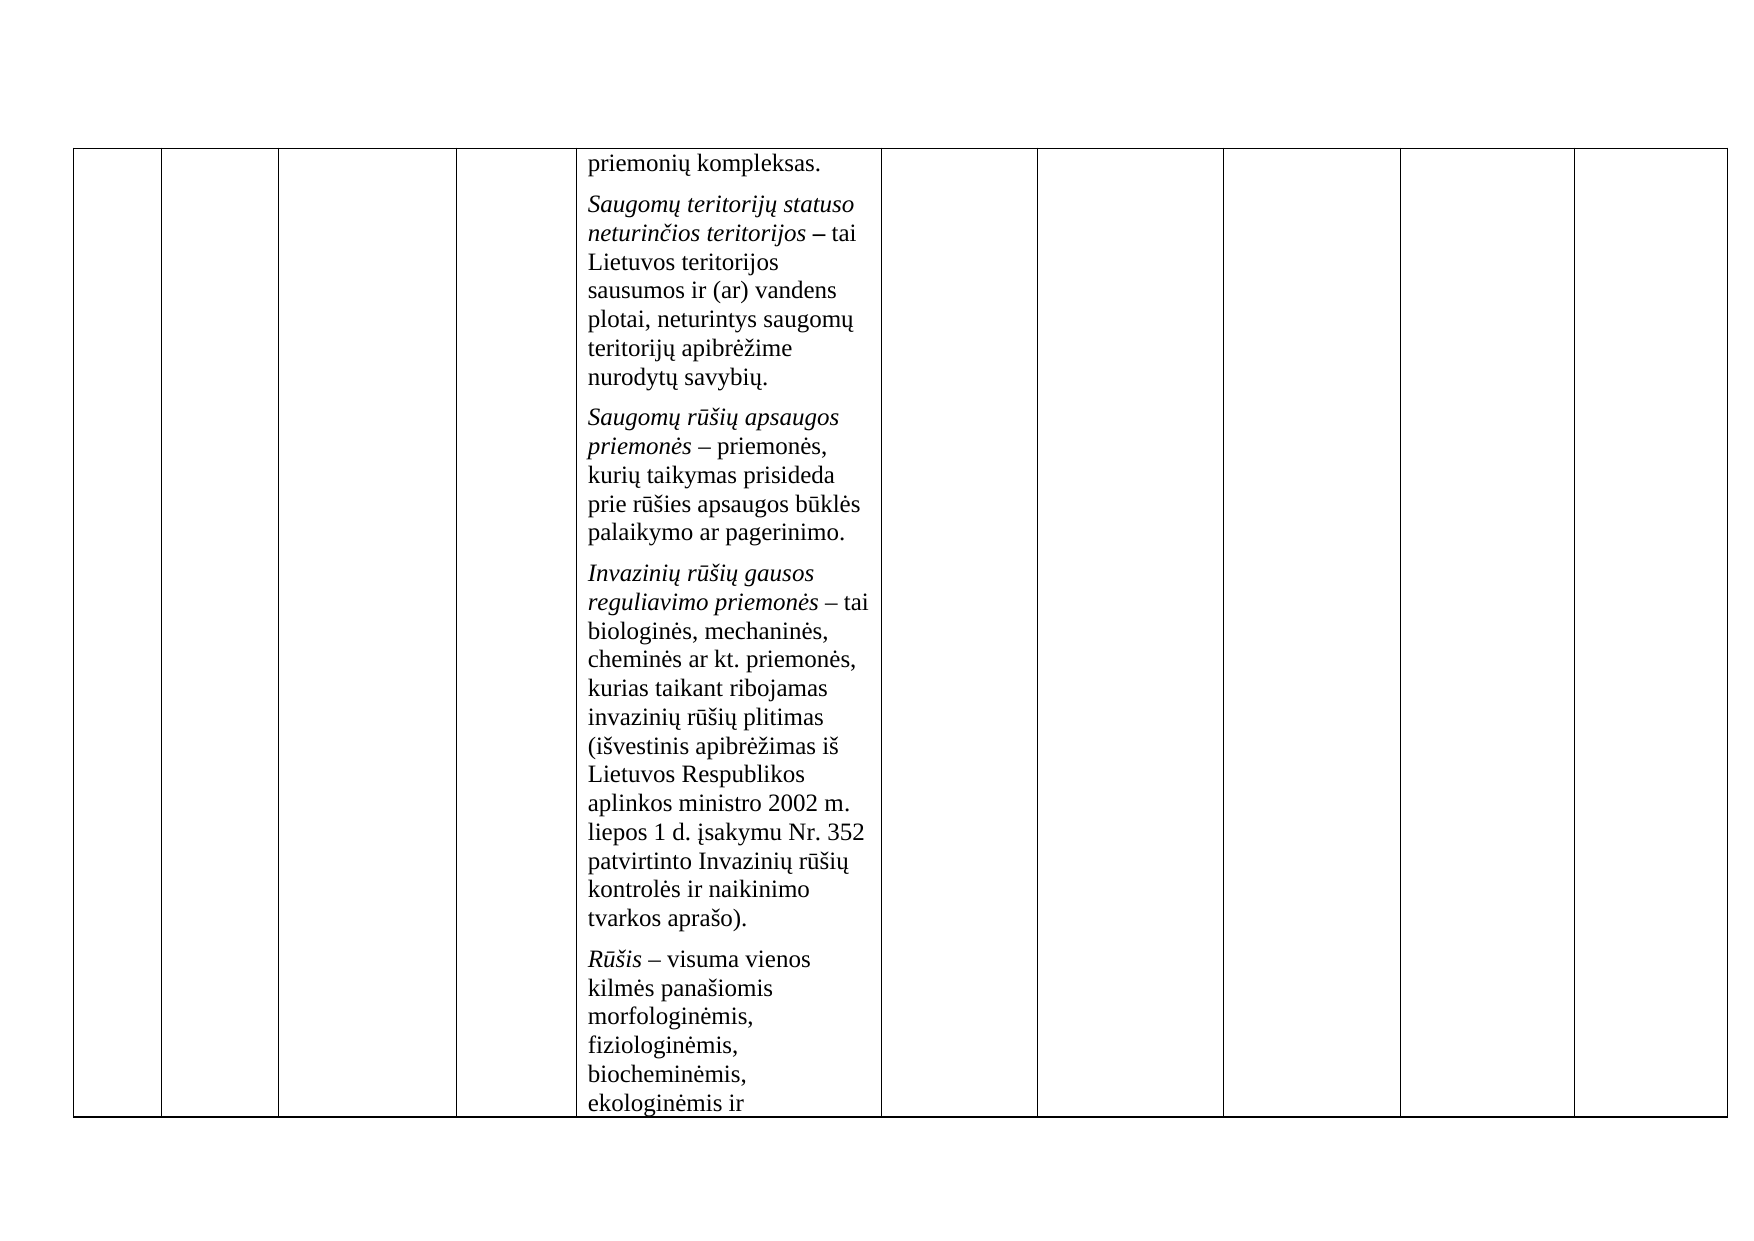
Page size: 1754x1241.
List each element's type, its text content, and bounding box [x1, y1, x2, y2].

table_cell priemonių kompleksas. Saugomų teritorijų statuso neturinčios teritorijos – tai Lietuvos teritorijos sausumos ir (ar) vandens plotai, neturintys saugomų teritorijų apibrėžime nurodytų savybių. Saugomų rūšių apsaugos priemonės – priemonės, kurių taikymas prisideda prie rūšies apsaugos būklės palaikymo ar pagerinimo. Invazinių rūšių gausos reguliavimo priemonės – tai biologinės, mechaninės, cheminės ar kt. priemonės, kurias taikant ribojamas invazinių rūšių plitimas (išvestinis apibrėžimas iš Lietuvos Respublikos aplinkos ministro 2002 m. liepos 1 d. įsakymu Nr. 352 patvirtinto Invazinių rūšių kontrolės ir naikinimo tvarkos aprašo). Rūšis – visuma vienos kilmės panašiomis morfologinėmis, fiziologinėmis, biocheminėmis, ekologinėmis ir [577, 149, 881, 1116]
table_cell [74, 149, 161, 1116]
table_cell [162, 149, 278, 1116]
table_cell [1224, 149, 1400, 1116]
table_cell [882, 149, 1037, 1116]
table_cell [1401, 149, 1574, 1116]
table_cell [1038, 149, 1223, 1116]
table_cell [457, 149, 576, 1116]
table_cell [1575, 149, 1727, 1116]
table_cell [279, 149, 456, 1116]
